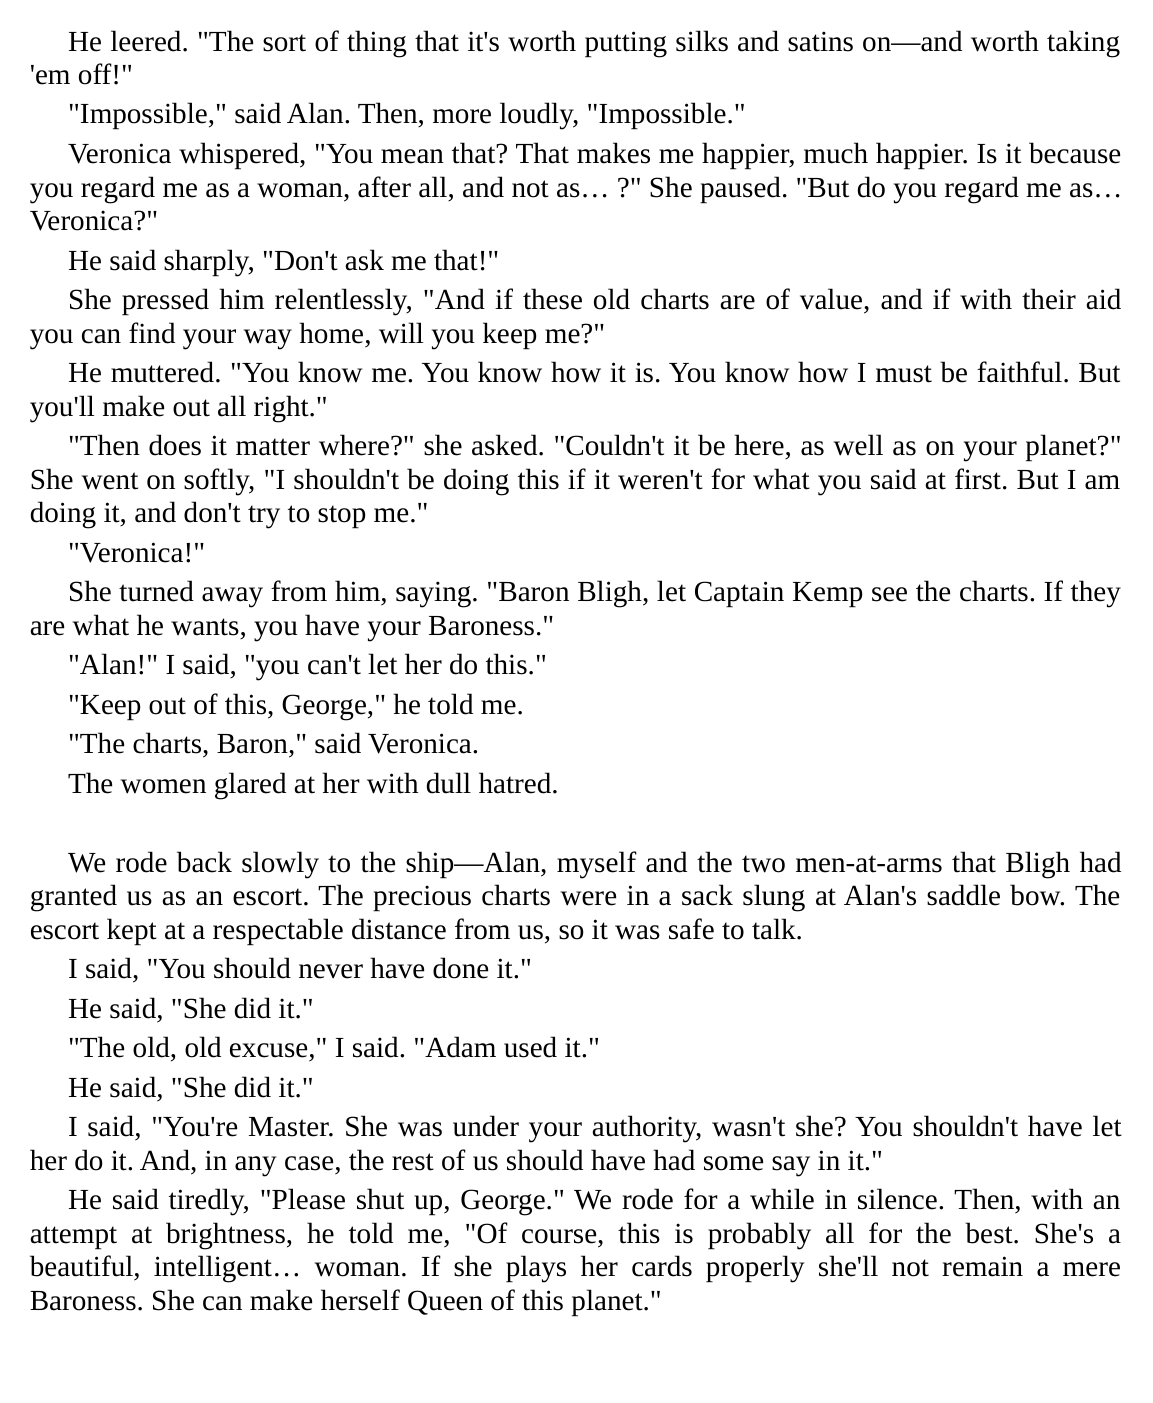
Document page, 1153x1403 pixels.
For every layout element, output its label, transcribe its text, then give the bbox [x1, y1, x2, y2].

text "Alan!" I said, "you can't let her do this." [29, 647, 1123, 681]
text I said, "You should never have done it." [29, 951, 1123, 985]
text He muttered. "You know me. You know how it is. You know how I must be faithful. But you'll make out all right." [29, 355, 1123, 422]
text He said, "She did it." [29, 1070, 1123, 1103]
text He said sharply, "Don't ask me that!" [29, 243, 1123, 276]
text "The old, old excuse," I said. "Adam used it." [29, 1030, 1123, 1064]
text "Then does it matter where?" she asked. "Couldn't it be here, as well as on your planet?" She went on softly, "I shouldn't be doing this if it weren't for what you said at first. But I am doing it, and don't try to stop me." [29, 428, 1123, 529]
text "The charts, Baron," said Veronica. [29, 726, 1123, 760]
text "Veronica!" [29, 535, 1123, 568]
text She pressed him relentlessly, "And if these old charts are of value, and if with their aid you can find your way home, will you keep me?" [29, 282, 1123, 349]
text He said tiredly, "Please shut up, George." We rode for a while in silence. Then, with an attempt at brightness, he told me, "Of course, this is probably all for the best. She's a beautiful, intelligent… woman. If she plays her cards properly she'll not remain a mere Baroness. She can make herself Queen of this planet." [29, 1182, 1123, 1316]
text I said, "You're Master. She was under your authority, wasn't she? You shouldn't have let her do it. And, in any case, the rest of us should have had some say in it." [29, 1109, 1123, 1176]
text He said, "She did it." [29, 991, 1123, 1024]
text "Impossible," said Alan. Then, more loudly, "Impossible." [29, 97, 1123, 130]
text "Keep out of this, George," he told me. [29, 687, 1123, 720]
text Veronica whispered, "You mean that? That makes me happier, much happier. Is it because you regard me as a woman, after all, and not as… ?" She paused. "But do you regard me as… Veronica?" [29, 136, 1123, 237]
text We rode back slowly to the ship—Alan, myself and the two men-at-arms that Bligh had granted us as an escort. The precious charts were in a sack slung at Alan's saddle bow. The escort kept at a respectable distance from us, so it was safe to talk. [29, 845, 1123, 945]
text She turned away from him, saying. "Baron Bligh, let Captain Kemp see the charts. If they are what he wants, you have your Baroness." [29, 574, 1123, 641]
text The women glared at her with dull hatred. [29, 766, 1123, 799]
text He leered. "The sort of thing that it's worth putting silks and satins on—and worth taking 'em off!" [29, 24, 1123, 91]
